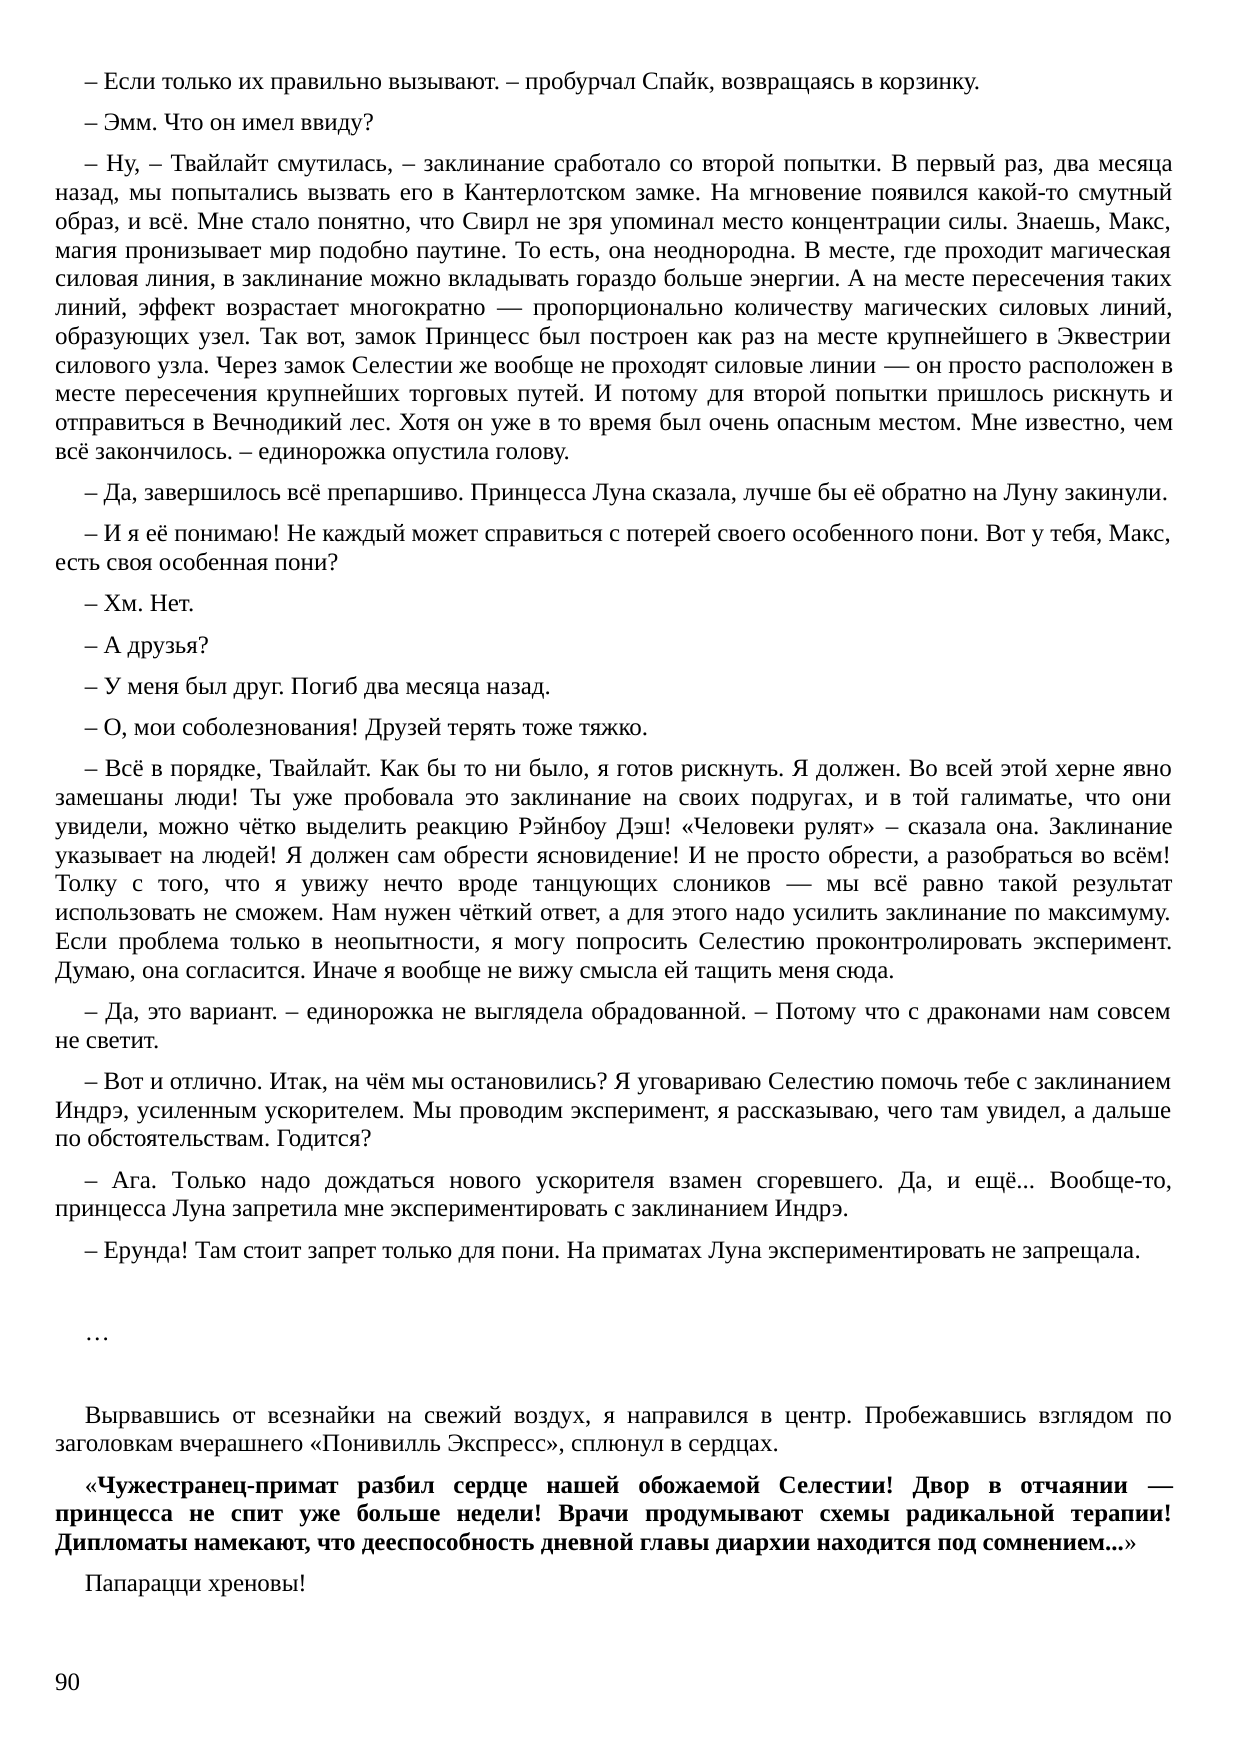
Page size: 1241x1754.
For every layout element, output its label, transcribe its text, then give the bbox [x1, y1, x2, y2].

text – А друзья? [55, 630, 1173, 658]
text – Всё в порядке, Твайлайт. Как бы то ни было, я готов рискнуть. Я должен. Во всей этой херне явно замешаны люди! Ты уже пробовала это заклинание на своих подругах, и в той галиматье, что они увидели, можно чётко выделить реакцию Рэйнбоу Дэш! «Человеки рулят» – сказала она. Заклинание указывает на людей! Я должен сам обрести ясновидение! И не просто обрести, а разобраться во всём! Толку с того, что я увижу нечто вроде танцующих слоников — мы всё равно такой результат использовать не сможем. Нам нужен чёткий ответ, а для этого надо усилить заклинание по максимуму. Если проблема только в неопытности, я могу попросить Селестию проконтролировать эксперимент. Думаю, она согласится. Иначе я вообще не вижу смысла ей тащить меня сюда. [55, 753, 1173, 983]
text – Ерунда! Там стоит запрет только для пони. На приматах Луна экспериментировать не запрещала. [55, 1235, 1173, 1263]
text Папарацци хреновы! [55, 1568, 1173, 1597]
text – Да, завершилось всё препаршиво. Принцесса Луна сказала, лучше бы её обратно на Луну закинули. [55, 477, 1173, 506]
text – Вот и отлично. Итак, на чём мы остановились? Я уговариваю Селестию помочь тебе с заклинанием Индрэ, усиленным ускорителем. Мы проводим эксперимент, я рассказываю, чего там увидел, а дальше по обстоятельствам. Годится? [55, 1066, 1173, 1152]
text – У меня был друг. Погиб два месяца назад. [55, 671, 1173, 700]
text – О, мои соболезнования! Друзей терять тоже тяжко. [55, 712, 1173, 741]
text Вырвавшись от всезнайки на свежий воздух, я направился в центр. Пробежавшись взглядом по заголовкам вчерашнего «Понивилль Экспресс», сплюнул в сердцах. [55, 1400, 1173, 1457]
text «Чужестранец-примат разбил сердце нашей обожаемой Селестии! Двор в отчаянии — принцесса не спит уже больше недели! Врачи продумывают схемы радикальной терапии! Дипломаты намекают, что дееспособность дневной главы диархии находится под сомнением...» [55, 1470, 1173, 1556]
text – Хм. Нет. [55, 588, 1173, 617]
text … [55, 1317, 1173, 1346]
text – Ага. Только надо дождаться нового ускорителя взамен сгоревшего. Да, и ещё... Вообще-то, принцесса Луна запретила мне экспериментировать с заклинанием Индрэ. [55, 1165, 1173, 1222]
text – Эмм. Что он имел ввиду? [55, 107, 1173, 136]
text – И я её понимаю! Не каждый может справиться с потерей своего особенного пони. Вот у тебя, Макс, есть своя особенная пони? [55, 518, 1173, 576]
text – Если только их правильно вызывают. – пробурчал Спайк, возвращаясь в корзинку. [55, 66, 1173, 95]
text – Ну, – Твайлайт смутилась, – заклинание сработало со второй попытки. В первый раз, два месяца назад, мы попытались вызвать его в Кантерлотском замке. На мгновение появился какой-то смутный образ, и всё. Мне стало понятно, что Свирл не зря упоминал место концентрации силы. Знаешь, Макс, магия пронизывает мир подобно паутине. То есть, она неоднородна. В месте, где проходит магическая силовая линия, в заклинание можно вкладывать гораздо больше энергии. А на месте пересечения таких линий, эффект возрастает многократно — пропорционально количеству магических силовых линий, образующих узел. Так вот, замок Принцесс был построен как раз на месте крупнейшего в Эквестрии силового узла. Через замок Селестии же вообще не проходят силовые линии — он просто расположен в месте пересечения крупнейших торговых путей. И потому для второй попытки пришлось рискнуть и отправиться в Вечнодикий лес. Хотя он уже в то время был очень опасным местом. Мне известно, чем всё закончилось. – единорожка опустила голову. [55, 148, 1173, 465]
text – Да, это вариант. – единорожка не выглядела обрадованной. – Потому что с драконами нам совсем не светит. [55, 996, 1173, 1053]
